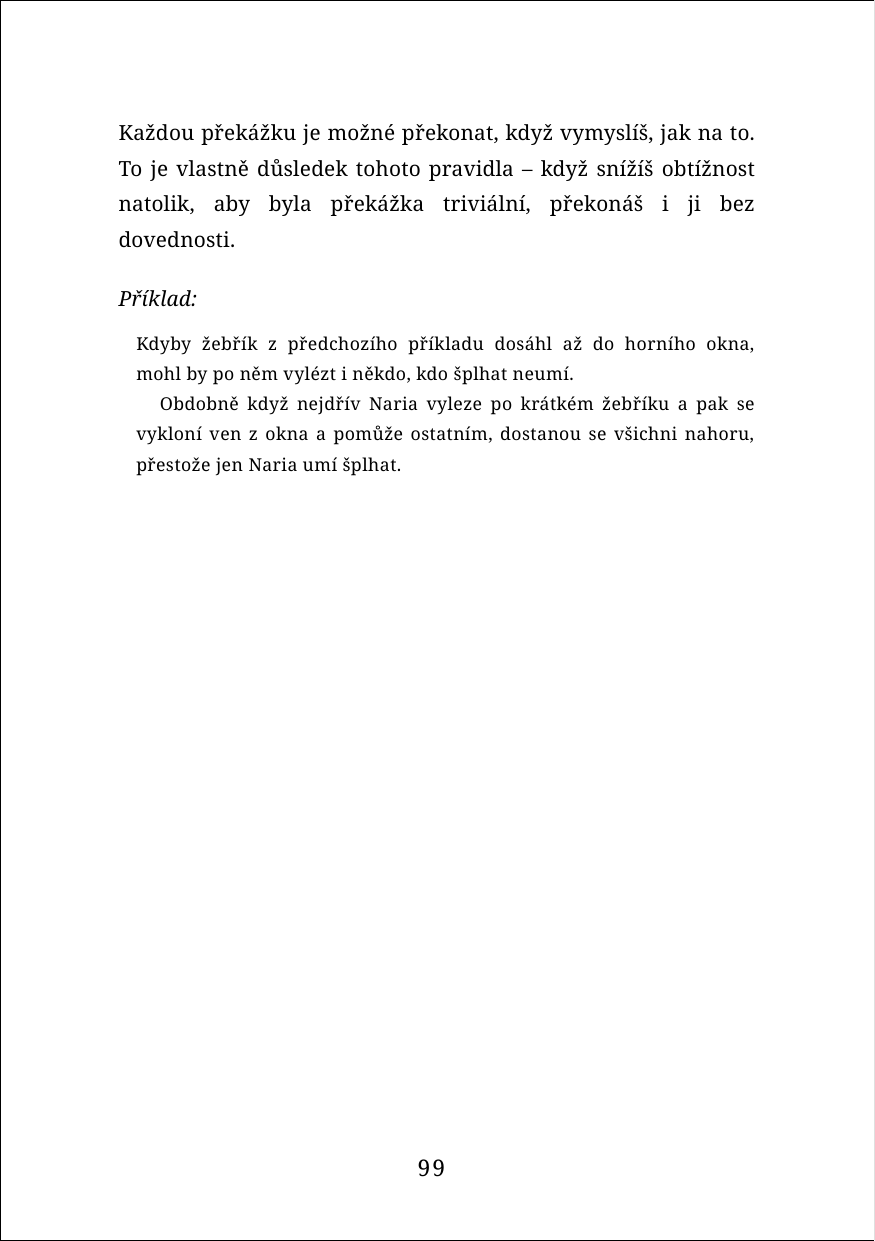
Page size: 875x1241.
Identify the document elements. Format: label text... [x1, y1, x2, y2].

text Kdyby žebřík z předchozího příkladu dosáhl až do horního okna, mohl by po něm vylézt i někdo, kdo šplhat neumí. Obdobně když nejdřív Naria vyleze po krátkém žebříku a pak se vykloní ven z okna a pomůže ostatním, dostanou se všichni nahoru, přestože jen Naria umí šplhat. [136, 331, 756, 476]
text Příklad: [118, 284, 756, 312]
text Každou překážku je možné překonat, když vymyslíš, jak na to. To je vlastně důsledek tohoto pravidla – když snížíš obtížnost natolik, aby byla překážka triviální, překonáš i ji bez dovednosti. [118, 118, 756, 253]
